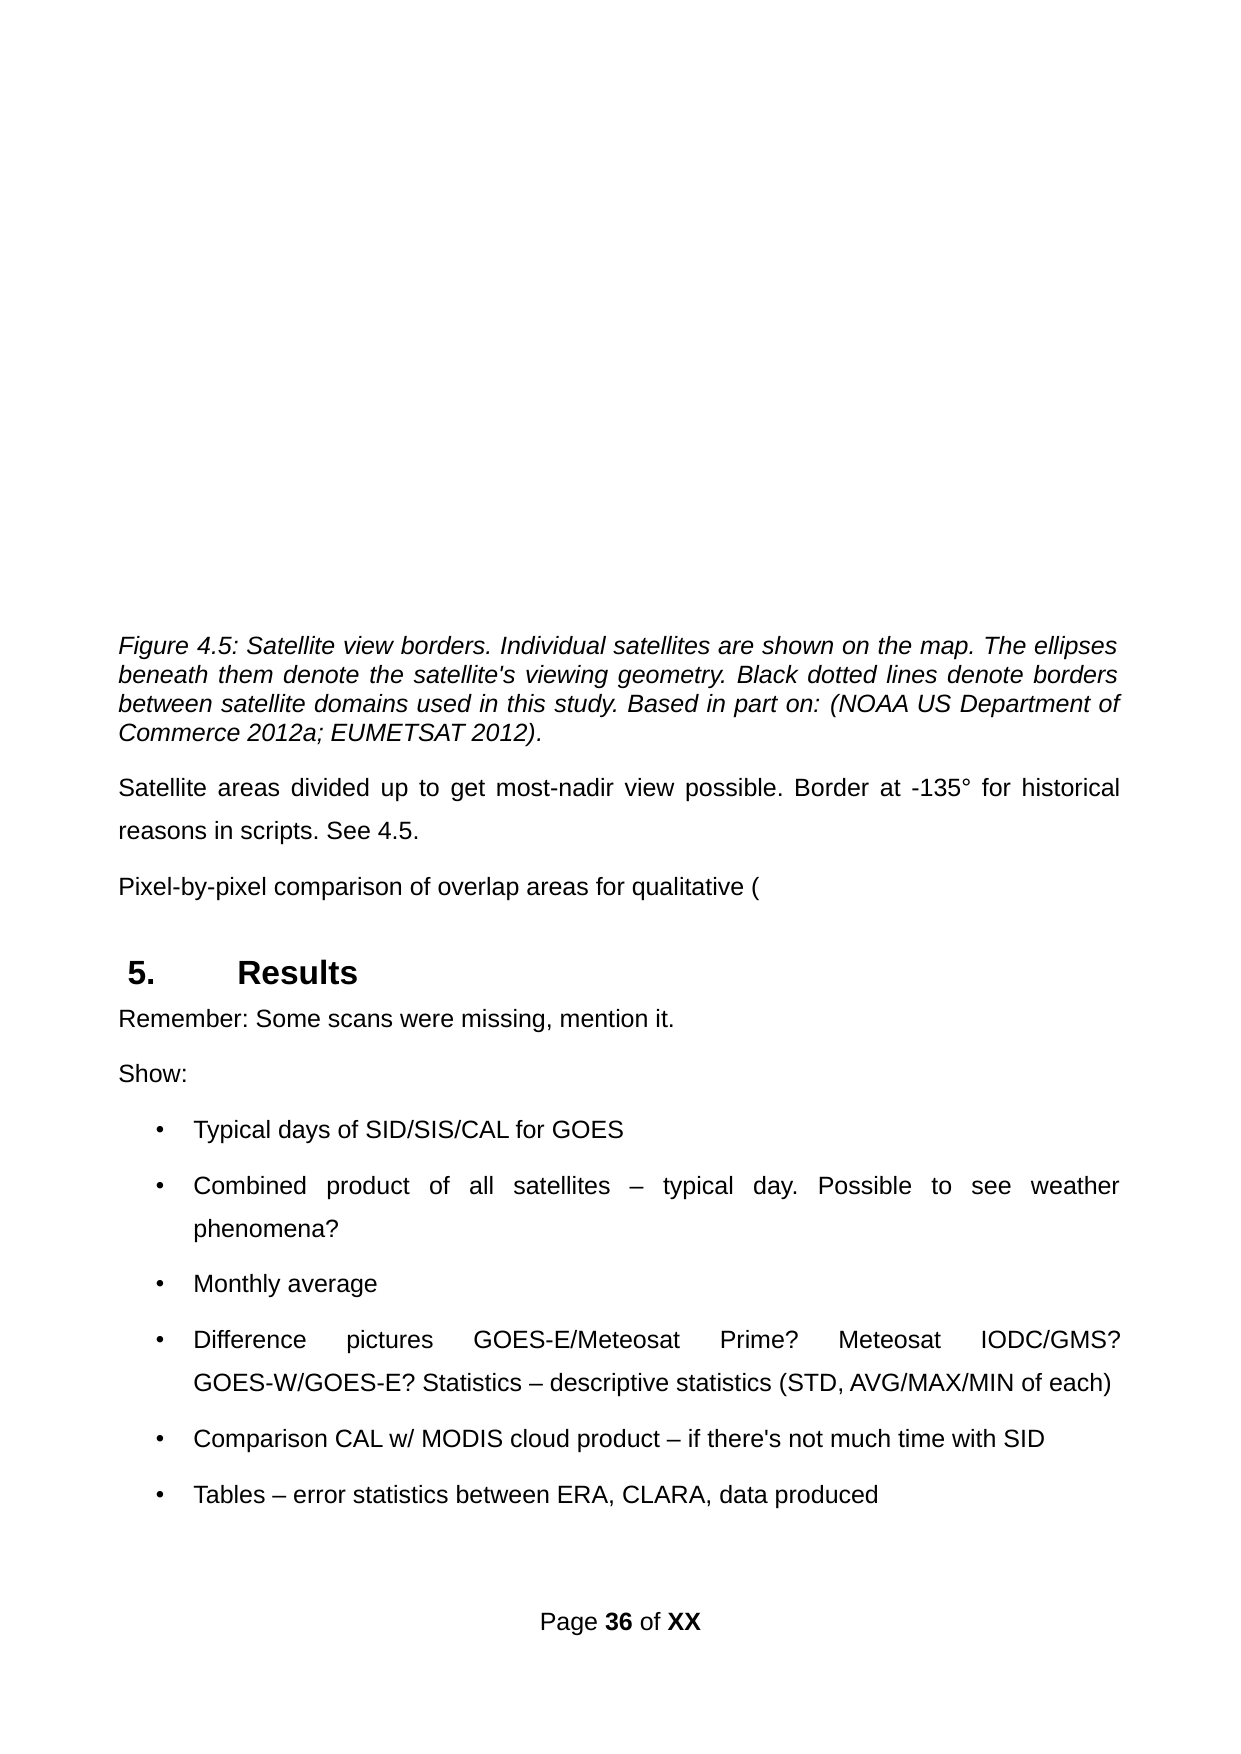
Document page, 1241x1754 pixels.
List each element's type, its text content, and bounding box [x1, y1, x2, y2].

text Show: [118, 1059, 1122, 1088]
text Satellite areas divided up to get most-nadir view possible. Border at -135° for historical reasons in scripts. See 4.5. [118, 746, 1122, 845]
list Typical days of SID/SIS/CAL for GOES [156, 1115, 1122, 1144]
list Combined product of all satellites – typical day. Possible to see weather phenomena? [156, 1171, 1122, 1243]
list Comparison CAL w/ MODIS cloud product – if there's not much time with SID [156, 1424, 1122, 1453]
text Figure 4.5: Satellite view borders. Individual satellites are shown on the map. The ellipses beneath them denote the satellite's viewing geometry. Black dotted lines denote borders between satellite domains used in this study. Based in part on: (NOAA US Department of Commerce 2012a; EUMETSAT 2012). [118, 131, 1122, 746]
subtitle Results [118, 952, 1122, 991]
list Difference pictures GOES-E/Meteosat Prime? Meteosat IODC/GMS? GOES-W/GOES-E? Statistics – descriptive statistics (STD, AVG/MAX/MIN of each) [156, 1325, 1122, 1397]
text Remember: Some scans were missing, mention it. [118, 1004, 1122, 1032]
list Monthly average [156, 1269, 1122, 1298]
text Pixel-by-pixel comparison of overlap areas for qualitative ( [118, 872, 1122, 901]
list Tables – error statistics between ERA, CLARA, data produced [156, 1480, 1122, 1509]
text [118, 118, 1122, 131]
